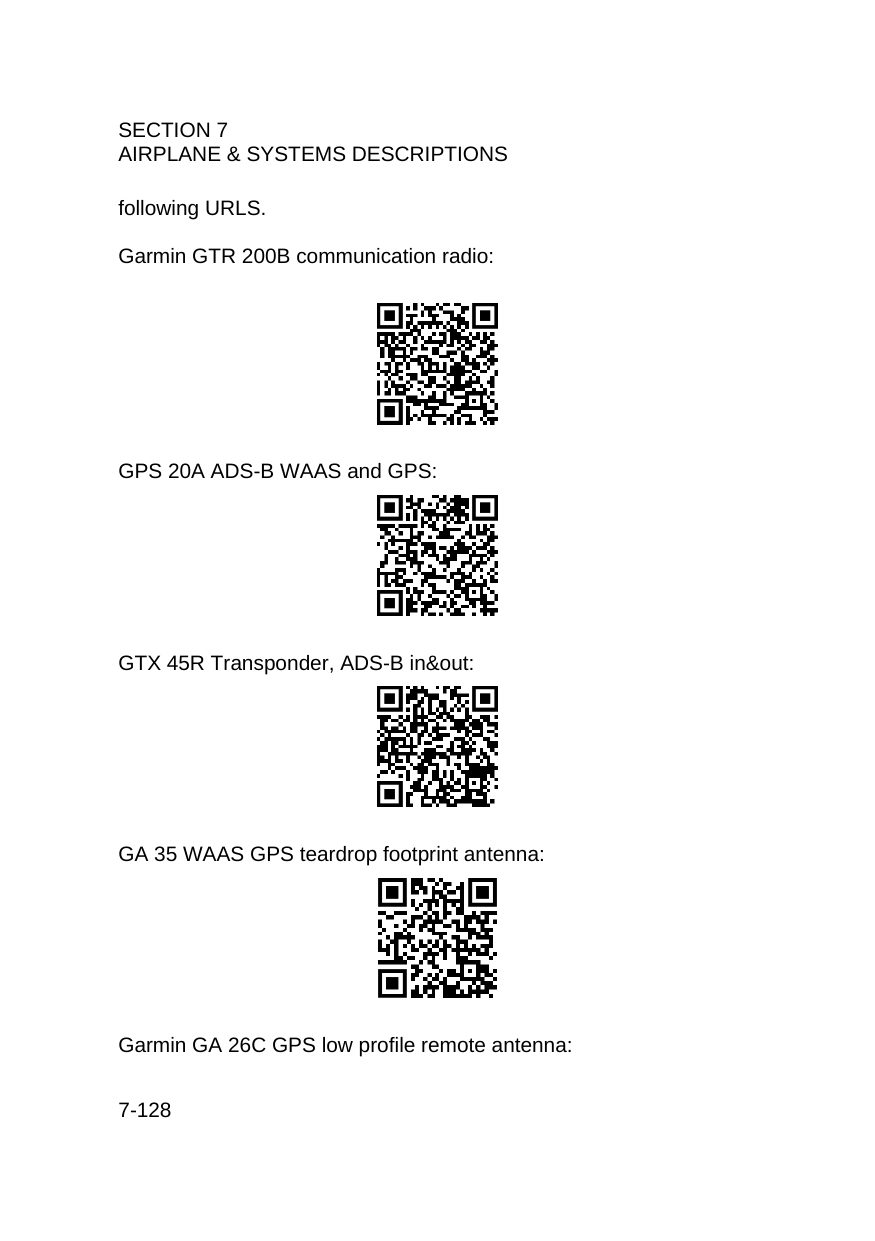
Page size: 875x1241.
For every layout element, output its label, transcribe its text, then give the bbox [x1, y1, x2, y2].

picture [365, 674, 509, 818]
picture [365, 866, 509, 1010]
text GPS 20A ADS-B WAAS and GPS: [118, 459, 756, 483]
picture [365, 291, 509, 436]
text GA 35 WAAS GPS teardrop footprint antenna: [118, 842, 756, 866]
picture [365, 483, 509, 627]
text Garmin GA 26C GPS low profile remote antenna: [118, 1033, 756, 1057]
text GTX 45R Transponder, ADS-B in&out: [118, 651, 756, 675]
text Garmin GTR 200B communication radio: [118, 244, 756, 268]
text following URLS. [118, 196, 756, 220]
